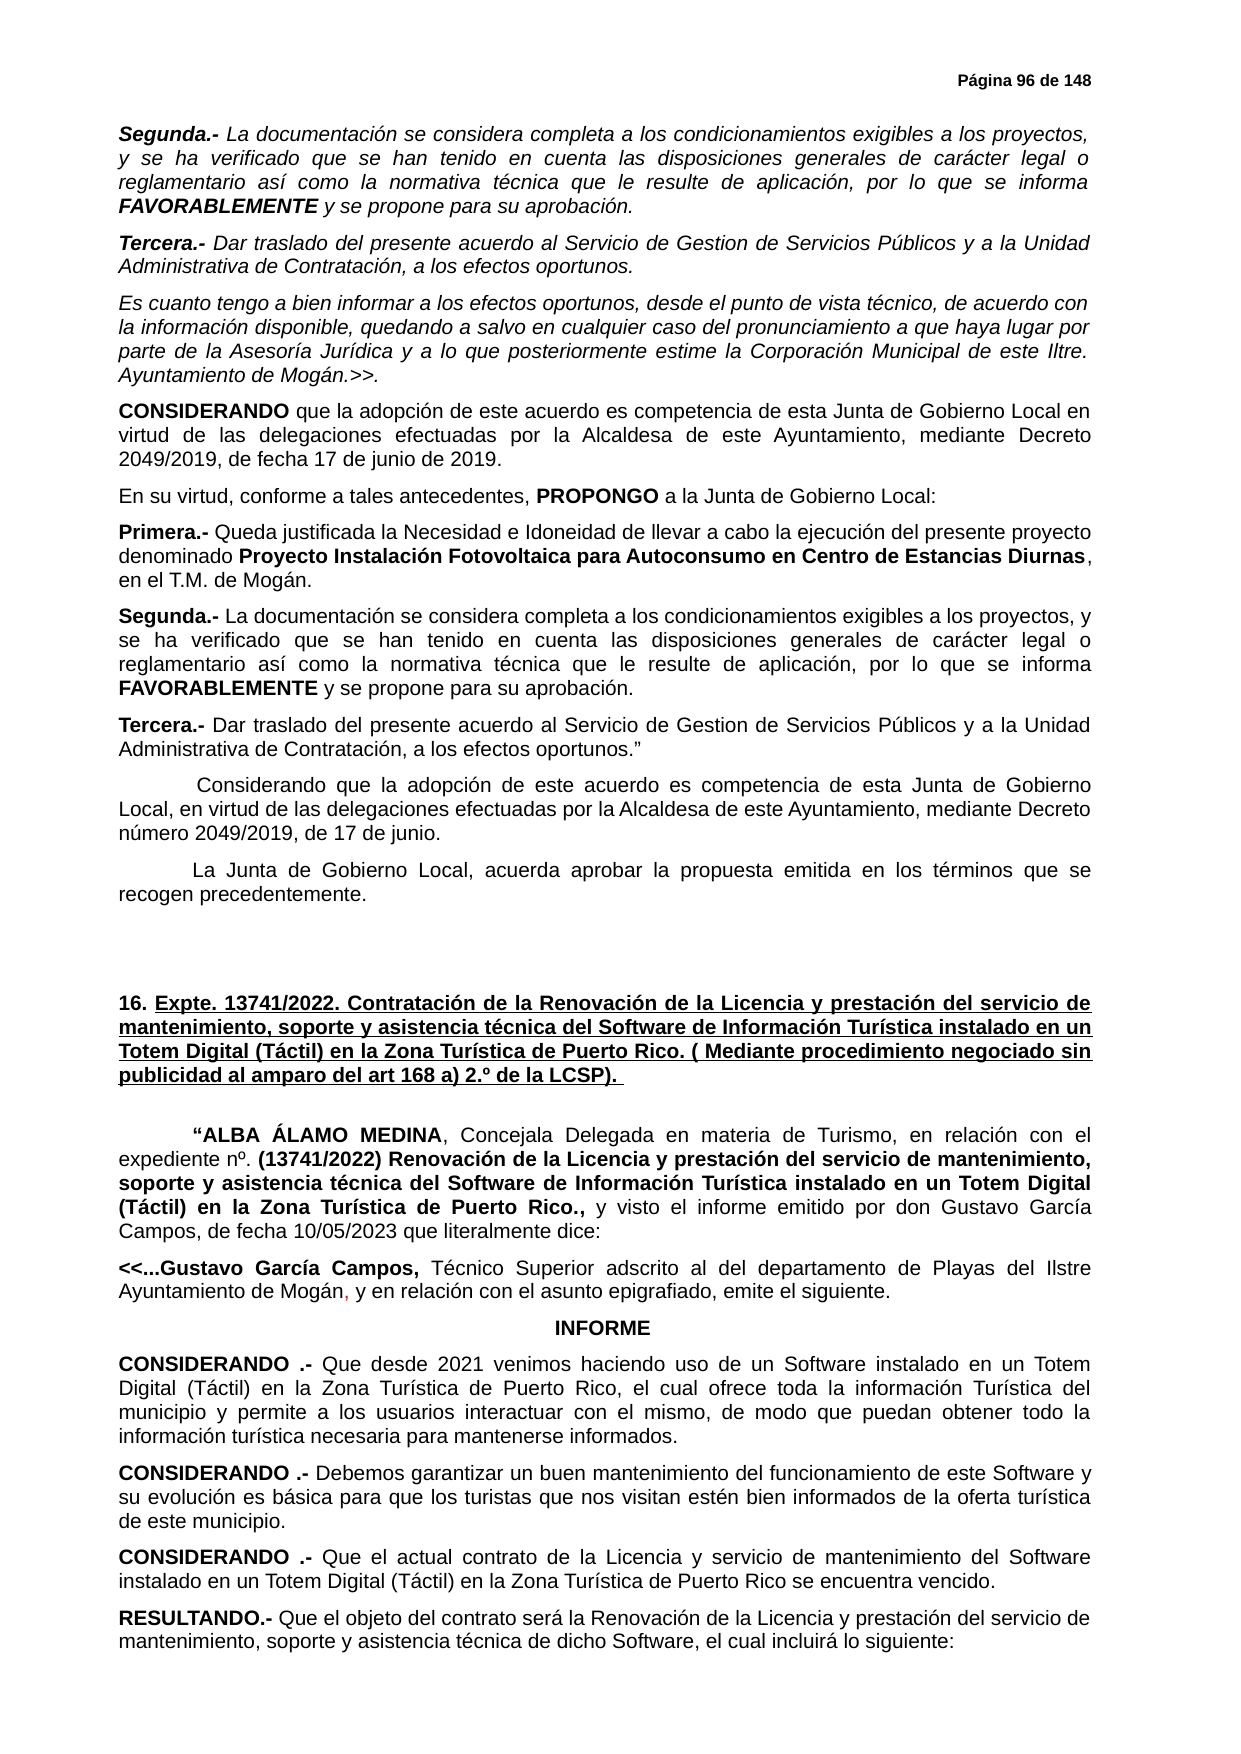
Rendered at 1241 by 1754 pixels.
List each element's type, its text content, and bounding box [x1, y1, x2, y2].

text CONSIDERANDO .- Que el actual contrato de la Licencia y servicio de mantenimiento del Software instalado en un Totem Digital (Táctil) en la Zona Turística de Puerto Rico se encuentra vencido. [118, 1545, 1092, 1593]
text Es cuanto tengo a bien informar a los efectos oportunos, desde el punto de vista técnico, de acuerdo con la información disponible, quedando a salvo en cualquier caso del pronunciamiento a que haya lugar por parte de la Asesoría Jurídica y a lo que posteriormente estime la Corporación Municipal de este Iltre. Ayuntamiento de Mogán.>>. [118, 291, 1092, 387]
text Totem Digital (Táctil) en la Zona Turística de Puerto Rico. ( Mediante procedimiento negociado sin [118, 1037, 1092, 1060]
text Considerando que la adopción de este acuerdo es competencia de esta Junta de Gobierno Local, en virtud de las delegaciones efectuadas por la Alcaldesa de este Ayuntamiento, mediante Decreto número 2049/2019, de 17 de junio. [118, 773, 1092, 845]
text CONSIDERANDO .- Debemos garantizar un buen mantenimiento del funcionamiento de este Software y su evolución es básica para que los turistas que nos visitan estén bien informados de la oferta turística de este municipio. [118, 1461, 1092, 1532]
text Segunda.- La documentación se considera completa a los condicionamientos exigibles a los proyectos, y se ha verificado que se han tenido en cuenta las disposiciones generales de carácter legal o reglamentario así como la normativa técnica que le resulte de aplicación, por lo que se informa FAVORABLEMENTE y se propone para su aprobación. [118, 604, 1092, 700]
text <<...Gustavo García Campos, Técnico Superior adscrito al del departamento de Playas del Ilstre Ayuntamiento de Mogán, y en relación con el asunto epigrafiado, emite el siguiente. [118, 1255, 1092, 1303]
text INFORME [118, 1316, 1092, 1340]
text En su virtud, conforme a tales antecedentes, PROPONGO a la Junta de Gobierno Local: [118, 483, 1092, 507]
text CONSIDERANDO que la adopción de este acuerdo es competencia de esta Junta de Gobierno Local en virtud de las delegaciones efectuadas por la Alcaldesa de este Ayuntamiento, mediante Decreto 2049/2019, de fecha 17 de junio de 2019. [118, 399, 1092, 471]
text Tercera.- Dar traslado del presente acuerdo al Servicio de Gestion de Servicios Públicos y a la Unidad Administrativa de Contratación, a los efectos oportunos. [118, 230, 1092, 278]
text RESULTANDO.- Que el objeto del contrato será la Renovación de la Licencia y prestación del servicio de mantenimiento, soporte y asistencia técnica de dicho Software, el cual incluirá lo siguiente: [118, 1605, 1092, 1653]
text CONSIDERANDO .- Que desde 2021 venimos haciendo uso de un Software instalado en un Totem Digital (Táctil) en la Zona Turística de Puerto Rico, el cual ofrece toda la información Turística del municipio y permite a los usuarios interactuar con el mismo, de modo que puedan obtener todo la información turística necesaria para mantenerse informados. [118, 1352, 1092, 1448]
text Tercera.- Dar traslado del presente acuerdo al Servicio de Gestion de Servicios Públicos y a la Unidad Administrativa de Contratación, a los efectos oportunos.” [118, 713, 1092, 761]
text publicidad al amparo del art 168 a) 2.º de la LCSP). [118, 1061, 1092, 1087]
text “ALBA ÁLAMO MEDINA, Concejala Delegada en materia de Turismo, en relación con el expediente nº. (13741/2022) Renovación de la Licencia y prestación del servicio de mantenimiento, soporte y asistencia técnica del Software de Información Turística instalado en un Totem Digital (Táctil) en la Zona Turística de Puerto Rico., y visto el informe emitido por don Gustavo García Campos, de fecha 10/05/2023 que literalmente dice: [118, 1123, 1092, 1243]
text Primera.- Queda justificada la Necesidad e Idoneidad de llevar a cabo la ejecución del presente proyecto denominado Proyecto Instalación Fotovoltaica para Autoconsumo en Centro de Estancias Diurnas, en el T.M. de Mogán. [118, 520, 1092, 592]
text La Junta de Gobierno Local, acuerda aprobar la propuesta emitida en los términos que se recogen precedentemente. [118, 857, 1092, 905]
text Segunda.- La documentación se considera completa a los condicionamientos exigibles a los proyectos, y se ha verificado que se han tenido en cuenta las disposiciones generales de carácter legal o reglamentario así como la normativa técnica que le resulte de aplicación, por lo que se informa FAVORABLEMENTE y se propone para su aprobación. [118, 122, 1092, 218]
text 16. Expte. 13741/2022. Contratación de la Renovación de la Licencia y prestación del servicio de mantenimiento, soporte y asistencia técnica del Software de Información Turística instalado en un [118, 991, 1092, 1036]
